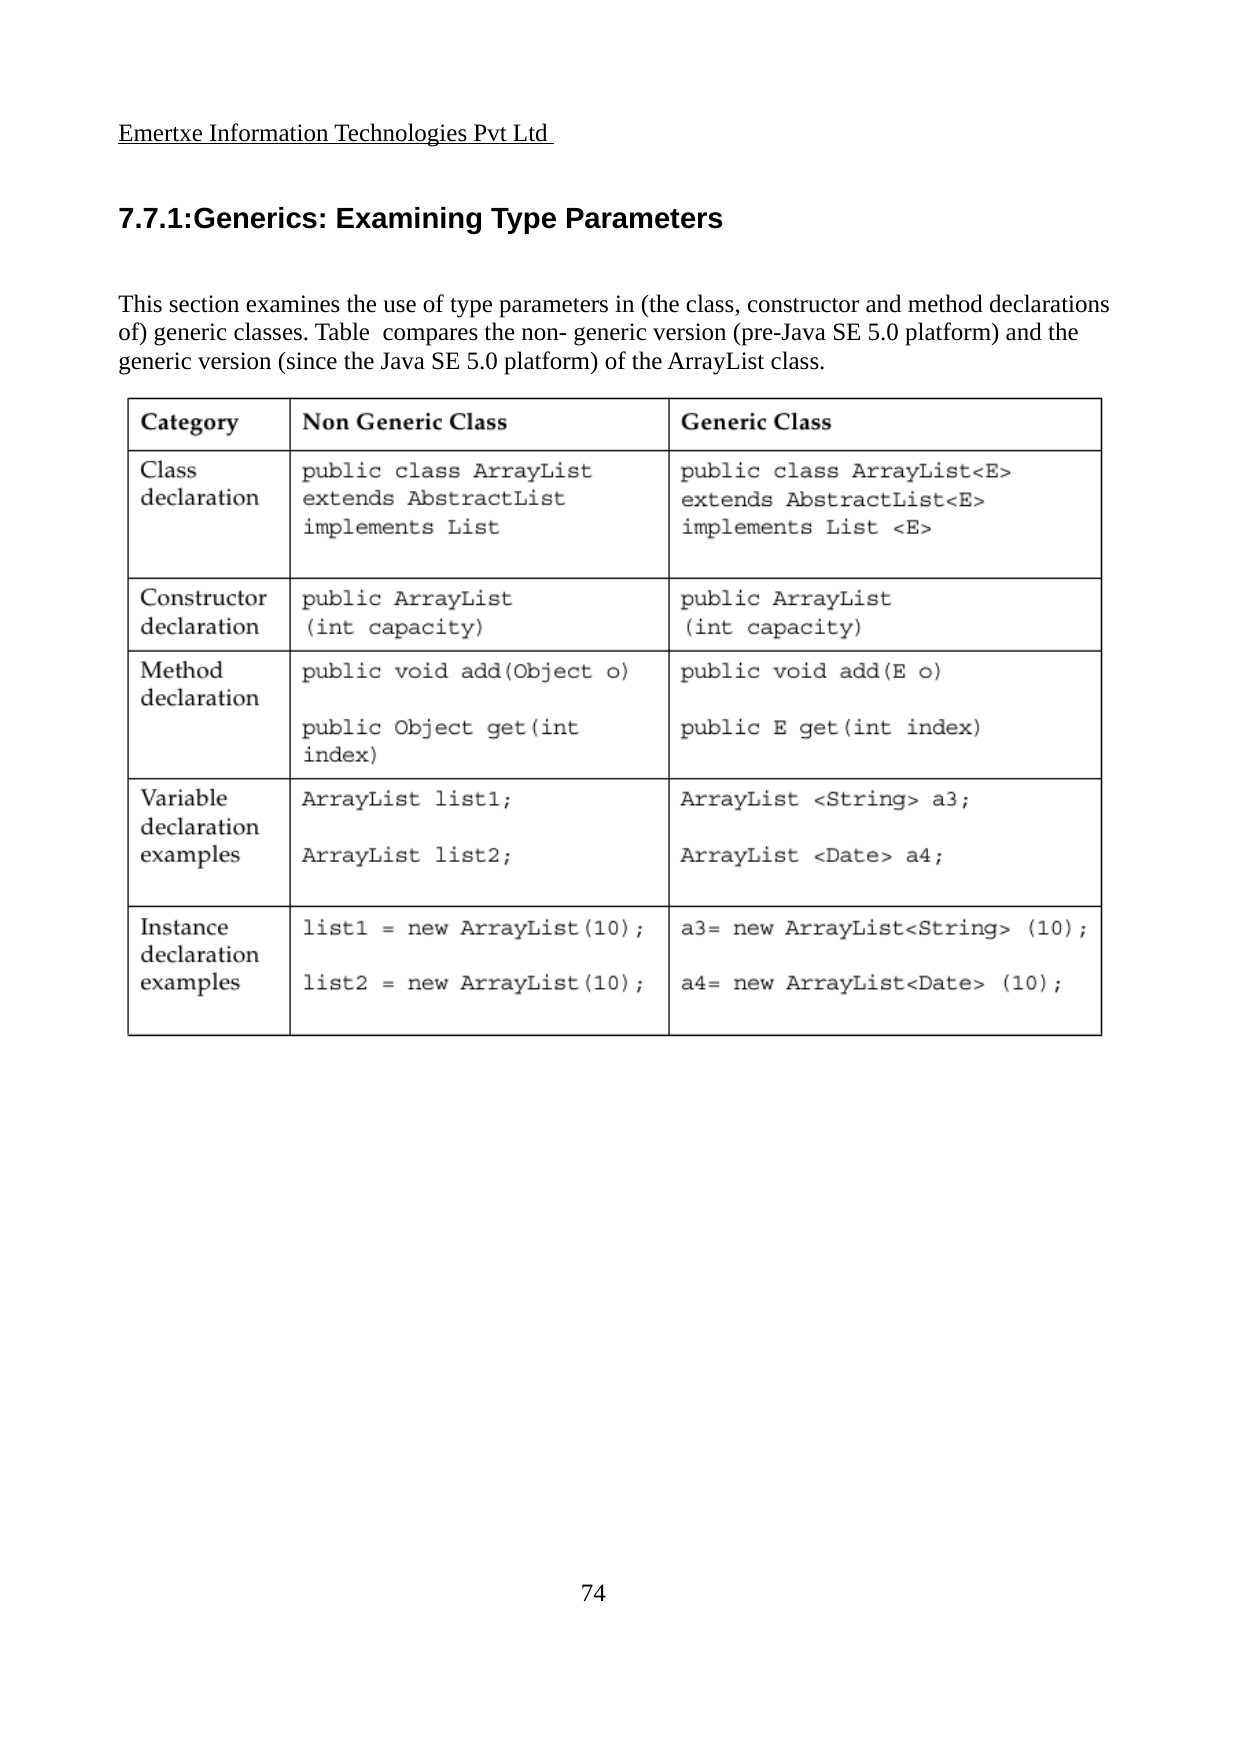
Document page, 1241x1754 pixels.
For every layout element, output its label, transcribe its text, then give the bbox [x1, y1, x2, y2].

picture [118, 387, 1123, 1061]
subtitle Generics: Examining Type Parameters [118, 201, 1122, 235]
text This section examines the use of type parameters in (the class, constructor and method declarations of) generic classes. Table compares the non- generic version (pre-Java SE 5.0 platform) and the generic version (since the Java SE 5.0 platform) of the ArrayList class. [118, 289, 1122, 375]
